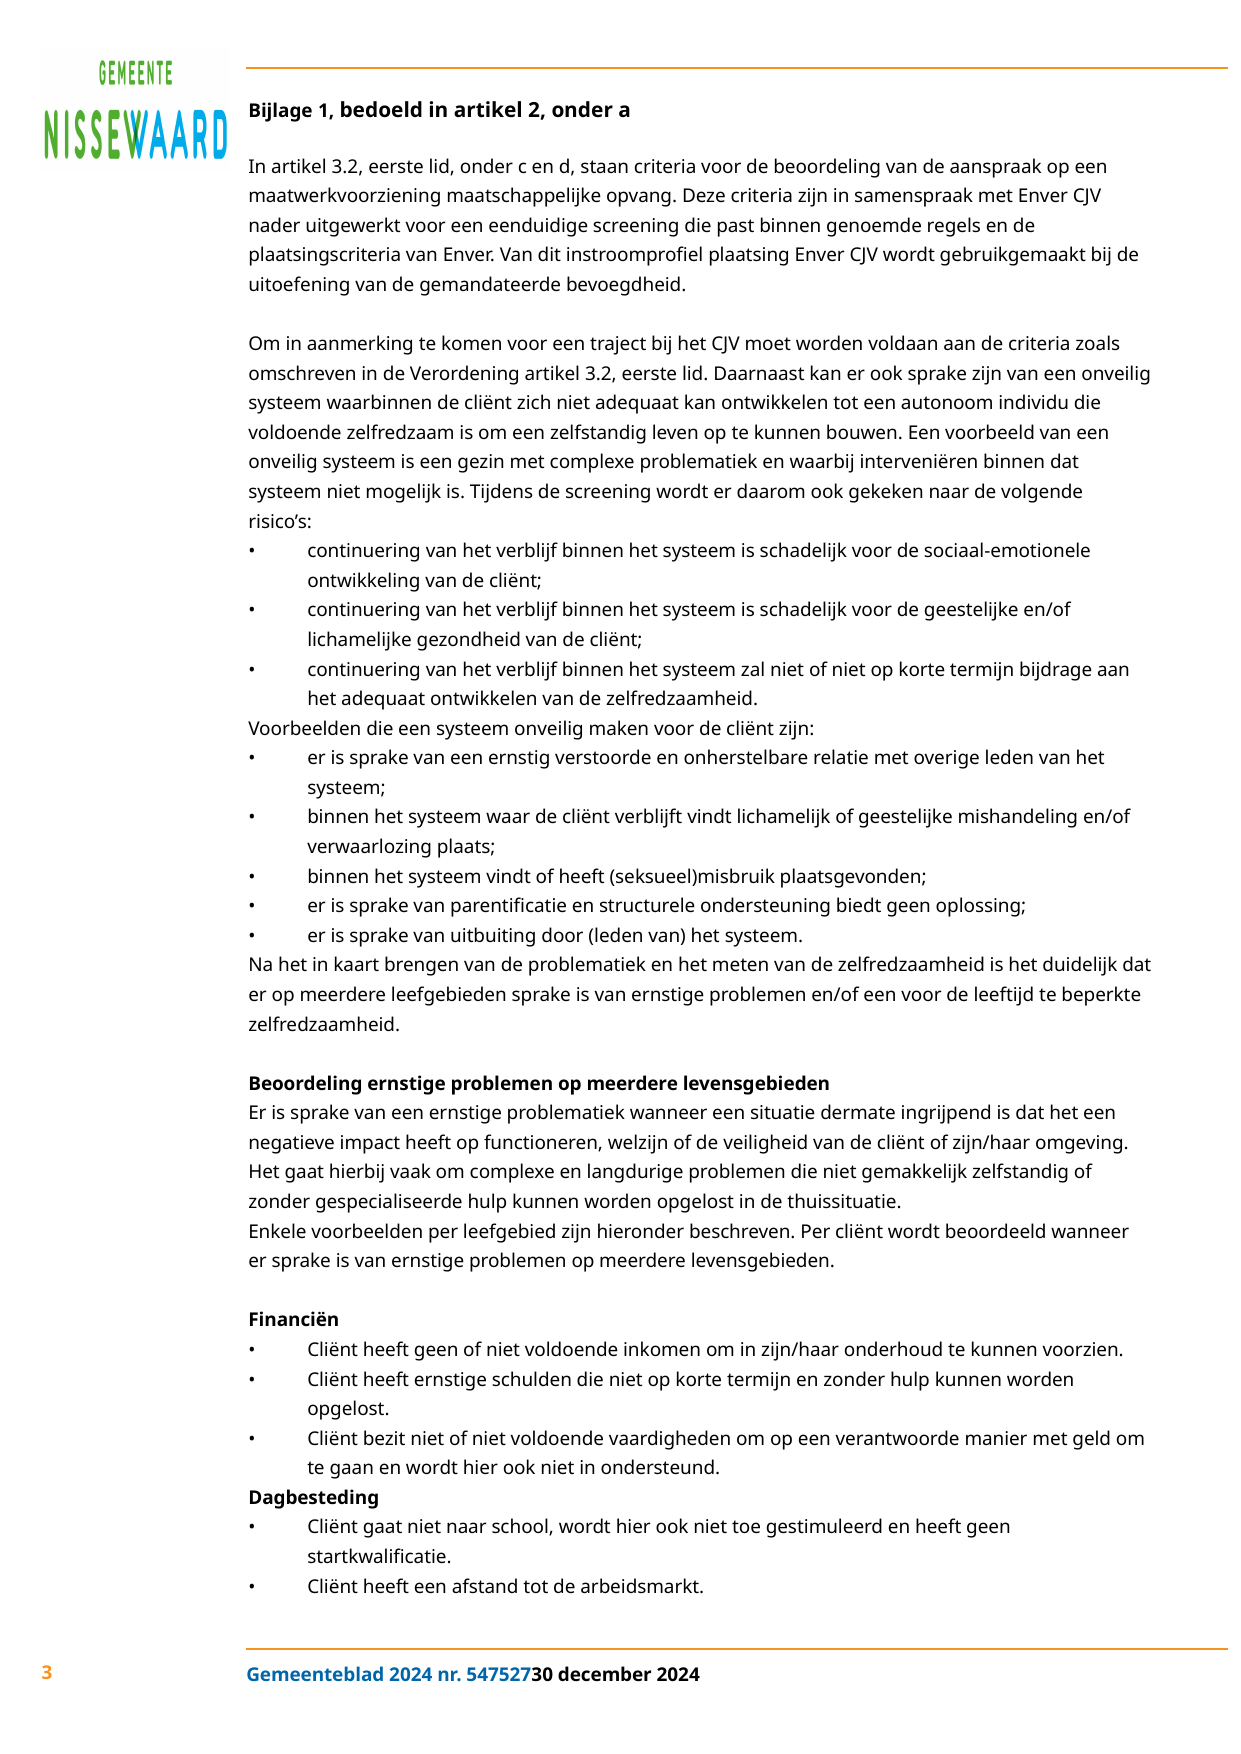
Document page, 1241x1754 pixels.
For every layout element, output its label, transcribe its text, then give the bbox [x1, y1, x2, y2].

text Om in aanmerking te komen voor een traject bij het CJV moet worden voldaan aan de criteria zoals omschreven in de Verordening artikel 3.2, eerste lid. Daarnaast kan er ook sprake zijn van een onveilig systeem waarbinnen de cliënt zich niet adequaat kan ontwikkelen tot een autonoom individu die voldoende zelfredzaam is om een zelfstandig leven op te kunnen bouwen. Een voorbeeld van een onveilig systeem is een gezin met complexe problematiek en waarbij interveniëren binnen dat systeem niet mogelijk is. Tijdens de screening wordt er daarom ook gekeken naar de volgende risico’s: [248, 330, 1152, 534]
text Na het in kaart brengen van de problematiek en het meten van de zelfredzaamheid is het duidelijk dat er op meerdere leefgebieden sprake is van ernstige problemen en/of een voor de leeftijd te beperkte zelfredzaamheid. [248, 952, 1152, 1037]
list continuering van het verblijf binnen het systeem zal niet of niet op korte termijn bijdrage aan het adequaat ontwikkelen van de zelfredzaamheid. [248, 656, 1152, 711]
list continuering van het verblijf binnen het systeem is schadelijk voor de sociaal-emotionele ontwikkeling van de cliënt; [248, 537, 1152, 593]
list er is sprake van uitbuiting door (leden van) het systeem. [248, 922, 1152, 948]
list er is sprake van een ernstig verstoorde en onherstelbare relatie met overige leden van het systeem; [248, 744, 1152, 800]
picture [41, 47, 231, 172]
text In artikel 3.2, eerste lid, onder c en d, staan criteria voor de beoordeling van de aanspraak op een maatwerkvoorziening maatschappelijke opvang. Deze criteria zijn in samenspraak met Enver CJV nader uitgewerkt voor een eenduidige screening die past binnen genoemde regels en de plaatsingscriteria van Enver. Van dit instroomprofiel plaatsing Enver CJV wordt gebruikgemaakt bij de uitoefening van de gemandateerde bevoegdheid. [248, 153, 1152, 297]
list Cliënt heeft een afstand tot de arbeidsmarkt. [248, 1573, 1152, 1599]
list binnen het systeem waar de cliënt verblijft vindt lichamelijk of geestelijke mishandeling en/of verwaarlozing plaats; [248, 804, 1152, 859]
list binnen het systeem vindt of heeft (seksueel)misbruik plaatsgevonden; [248, 863, 1152, 889]
text Er is sprake van een ernstige problematiek wanneer een situatie dermate ingrijpend is dat het een negatieve impact heeft op functioneren, welzijn of de veiligheid van de cliënt of zijn/haar omgeving. Het gaat hierbij vaak om complexe en langdurige problemen die niet gemakkelijk zelfstandig of zonder gespecialiseerde hulp kunnen worden opgelost in de thuissituatie. [248, 1099, 1152, 1214]
text Bijlage 1, bedoeld in artikel 2, onder a [248, 95, 1152, 123]
list continuering van het verblijf binnen het systeem is schadelijk voor de geestelijke en/of lichamelijke gezondheid van de cliënt; [248, 597, 1152, 652]
text Financiën [248, 1307, 1152, 1332]
list er is sprake van parentificatie en structurele ondersteuning biedt geen oplossing; [248, 892, 1152, 918]
list Cliënt gaat niet naar school, wordt hier ook niet toe gestimuleerd en heeft geen startkwalificatie. [248, 1514, 1152, 1569]
text Beoordeling ernstige problemen op meerdere levensgebieden [248, 1070, 1152, 1096]
text Enkele voorbeelden per leefgebied zijn hieronder beschreven. Per cliënt wordt beoordeeld wanneer er sprake is van ernstige problemen op meerdere levensgebieden. [248, 1218, 1152, 1273]
list Cliënt bezit niet of niet voldoende vaardigheden om op een verantwoorde manier met geld om te gaan en wordt hier ook niet in ondersteund. [248, 1425, 1152, 1480]
list Cliënt heeft ernstige schulden die niet op korte termijn en zonder hulp kunnen worden opgelost. [248, 1366, 1152, 1421]
text Dagbesteding [248, 1484, 1152, 1510]
list Cliënt heeft geen of niet voldoende inkomen om in zijn/haar onderhoud te kunnen voorzien. [248, 1336, 1152, 1362]
text Voorbeelden die een systeem onveilig maken voor de cliënt zijn: [248, 715, 1152, 741]
